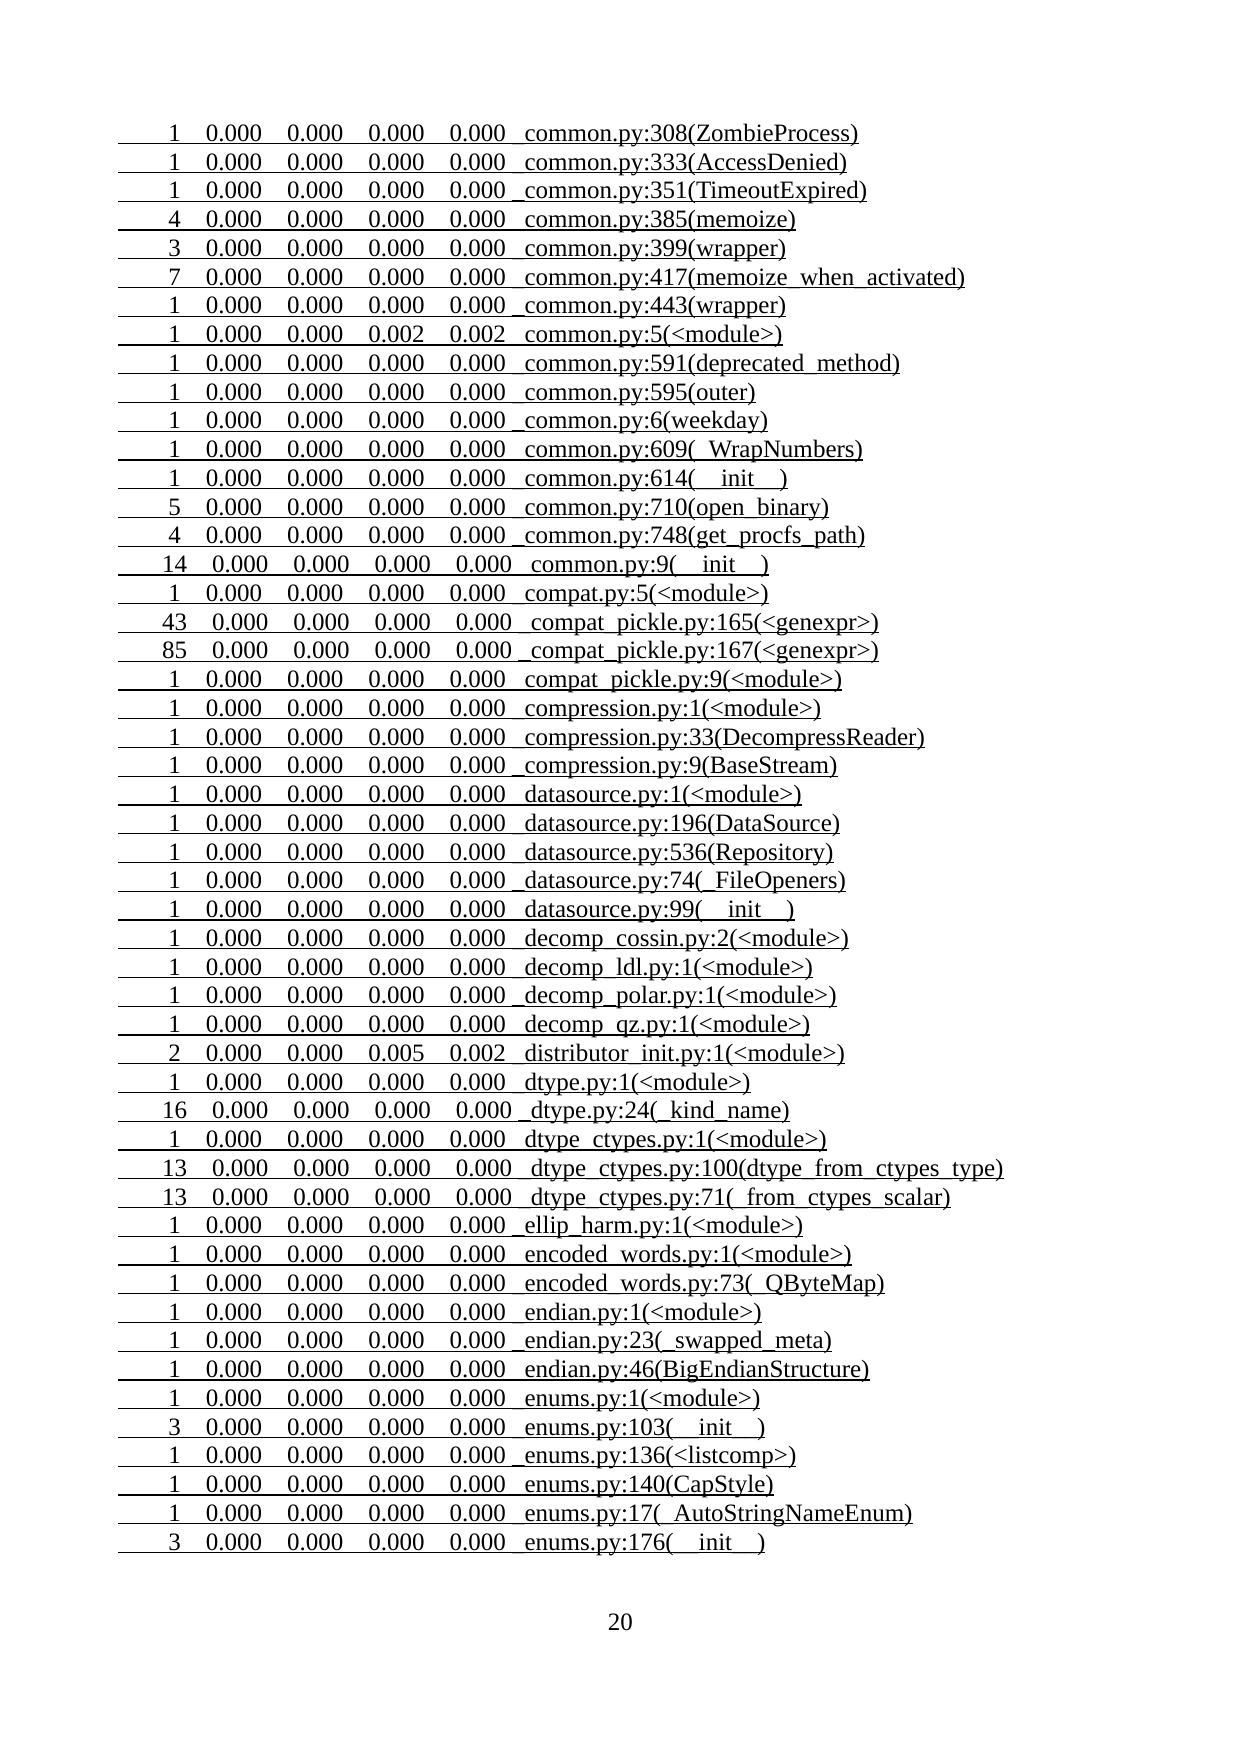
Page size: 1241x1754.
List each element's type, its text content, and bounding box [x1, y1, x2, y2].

text 4 0.000 0.000 0.000 0.000 _common.py:748(get_procfs_path) [118, 521, 1122, 549]
text 1 0.000 0.000 0.000 0.000 _common.py:333(AccessDenied) [118, 147, 1122, 176]
text 2 0.000 0.000 0.005 0.002 _distributor_init.py:1(<module>) [118, 1038, 1122, 1067]
text 1 0.000 0.000 0.000 0.000 _compression.py:9(BaseStream) [118, 751, 1122, 779]
text 1 0.000 0.000 0.000 0.000 _common.py:609(_WrapNumbers) [118, 434, 1122, 463]
text 4 0.000 0.000 0.000 0.000 _common.py:385(memoize) [118, 204, 1122, 233]
text 1 0.000 0.000 0.000 0.000 _common.py:351(TimeoutExpired) [118, 176, 1122, 204]
text 3 0.000 0.000 0.000 0.000 _enums.py:176(__init__) [118, 1527, 1122, 1556]
text 5 0.000 0.000 0.000 0.000 _common.py:710(open_binary) [118, 492, 1122, 521]
text 1 0.000 0.000 0.000 0.000 _decomp_cossin.py:2(<module>) [118, 923, 1122, 952]
text 1 0.000 0.000 0.000 0.000 _datasource.py:536(Repository) [118, 837, 1122, 866]
text 14 0.000 0.000 0.000 0.000 _common.py:9(__init__) [118, 549, 1122, 578]
text 1 0.000 0.000 0.000 0.000 _compat_pickle.py:9(<module>) [118, 664, 1122, 693]
text 1 0.000 0.000 0.000 0.000 _compression.py:1(<module>) [118, 693, 1122, 722]
text 1 0.000 0.000 0.000 0.000 _compression.py:33(DecompressReader) [118, 722, 1122, 751]
text 1 0.000 0.000 0.000 0.000 _dtype.py:1(<module>) [118, 1067, 1122, 1096]
text 1 0.000 0.000 0.000 0.000 _datasource.py:1(<module>) [118, 779, 1122, 808]
text 13 0.000 0.000 0.000 0.000 _dtype_ctypes.py:100(dtype_from_ctypes_type) [118, 1153, 1122, 1182]
text 85 0.000 0.000 0.000 0.000 _compat_pickle.py:167(<genexpr>) [118, 636, 1122, 664]
text 1 0.000 0.000 0.000 0.000 _decomp_qz.py:1(<module>) [118, 1009, 1122, 1038]
text 1 0.000 0.000 0.000 0.000 _common.py:308(ZombieProcess) [118, 118, 1122, 147]
text 1 0.000 0.000 0.000 0.000 _compat.py:5(<module>) [118, 578, 1122, 607]
text 3 0.000 0.000 0.000 0.000 _enums.py:103(__init__) [118, 1412, 1122, 1441]
text 1 0.000 0.000 0.000 0.000 _datasource.py:196(DataSource) [118, 808, 1122, 837]
text 1 0.000 0.000 0.000 0.000 _decomp_polar.py:1(<module>) [118, 981, 1122, 1009]
text 1 0.000 0.000 0.000 0.000 _common.py:614(__init__) [118, 463, 1122, 492]
text 1 0.000 0.000 0.000 0.000 _enums.py:1(<module>) [118, 1383, 1122, 1412]
text 1 0.000 0.000 0.000 0.000 _dtype_ctypes.py:1(<module>) [118, 1124, 1122, 1153]
text 1 0.000 0.000 0.000 0.000 _decomp_ldl.py:1(<module>) [118, 952, 1122, 981]
text 1 0.000 0.000 0.000 0.000 _endian.py:23(_swapped_meta) [118, 1326, 1122, 1354]
text 1 0.000 0.000 0.000 0.000 _enums.py:136(<listcomp>) [118, 1441, 1122, 1469]
text 1 0.000 0.000 0.000 0.000 _encoded_words.py:73(_QByteMap) [118, 1268, 1122, 1297]
text 16 0.000 0.000 0.000 0.000 _dtype.py:24(_kind_name) [118, 1096, 1122, 1124]
text 13 0.000 0.000 0.000 0.000 _dtype_ctypes.py:71(_from_ctypes_scalar) [118, 1182, 1122, 1211]
text 1 0.000 0.000 0.000 0.000 _common.py:591(deprecated_method) [118, 348, 1122, 377]
text 1 0.000 0.000 0.000 0.000 _common.py:6(weekday) [118, 406, 1122, 434]
text 1 0.000 0.000 0.000 0.000 _common.py:443(wrapper) [118, 291, 1122, 319]
text 3 0.000 0.000 0.000 0.000 _common.py:399(wrapper) [118, 233, 1122, 262]
text 1 0.000 0.000 0.000 0.000 _enums.py:17(_AutoStringNameEnum) [118, 1498, 1122, 1527]
text 1 0.000 0.000 0.000 0.000 _datasource.py:99(__init__) [118, 894, 1122, 923]
text 1 0.000 0.000 0.000 0.000 _enums.py:140(CapStyle) [118, 1469, 1122, 1498]
text 1 0.000 0.000 0.000 0.000 _encoded_words.py:1(<module>) [118, 1239, 1122, 1268]
text 1 0.000 0.000 0.000 0.000 _datasource.py:74(_FileOpeners) [118, 866, 1122, 894]
text 1 0.000 0.000 0.000 0.000 _ellip_harm.py:1(<module>) [118, 1211, 1122, 1239]
text 1 0.000 0.000 0.000 0.000 _endian.py:1(<module>) [118, 1297, 1122, 1326]
text 7 0.000 0.000 0.000 0.000 _common.py:417(memoize_when_activated) [118, 262, 1122, 291]
text 1 0.000 0.000 0.000 0.000 _common.py:595(outer) [118, 377, 1122, 406]
text 1 0.000 0.000 0.000 0.000 _endian.py:46(BigEndianStructure) [118, 1354, 1122, 1383]
text 1 0.000 0.000 0.002 0.002 _common.py:5(<module>) [118, 319, 1122, 348]
text 43 0.000 0.000 0.000 0.000 _compat_pickle.py:165(<genexpr>) [118, 607, 1122, 636]
